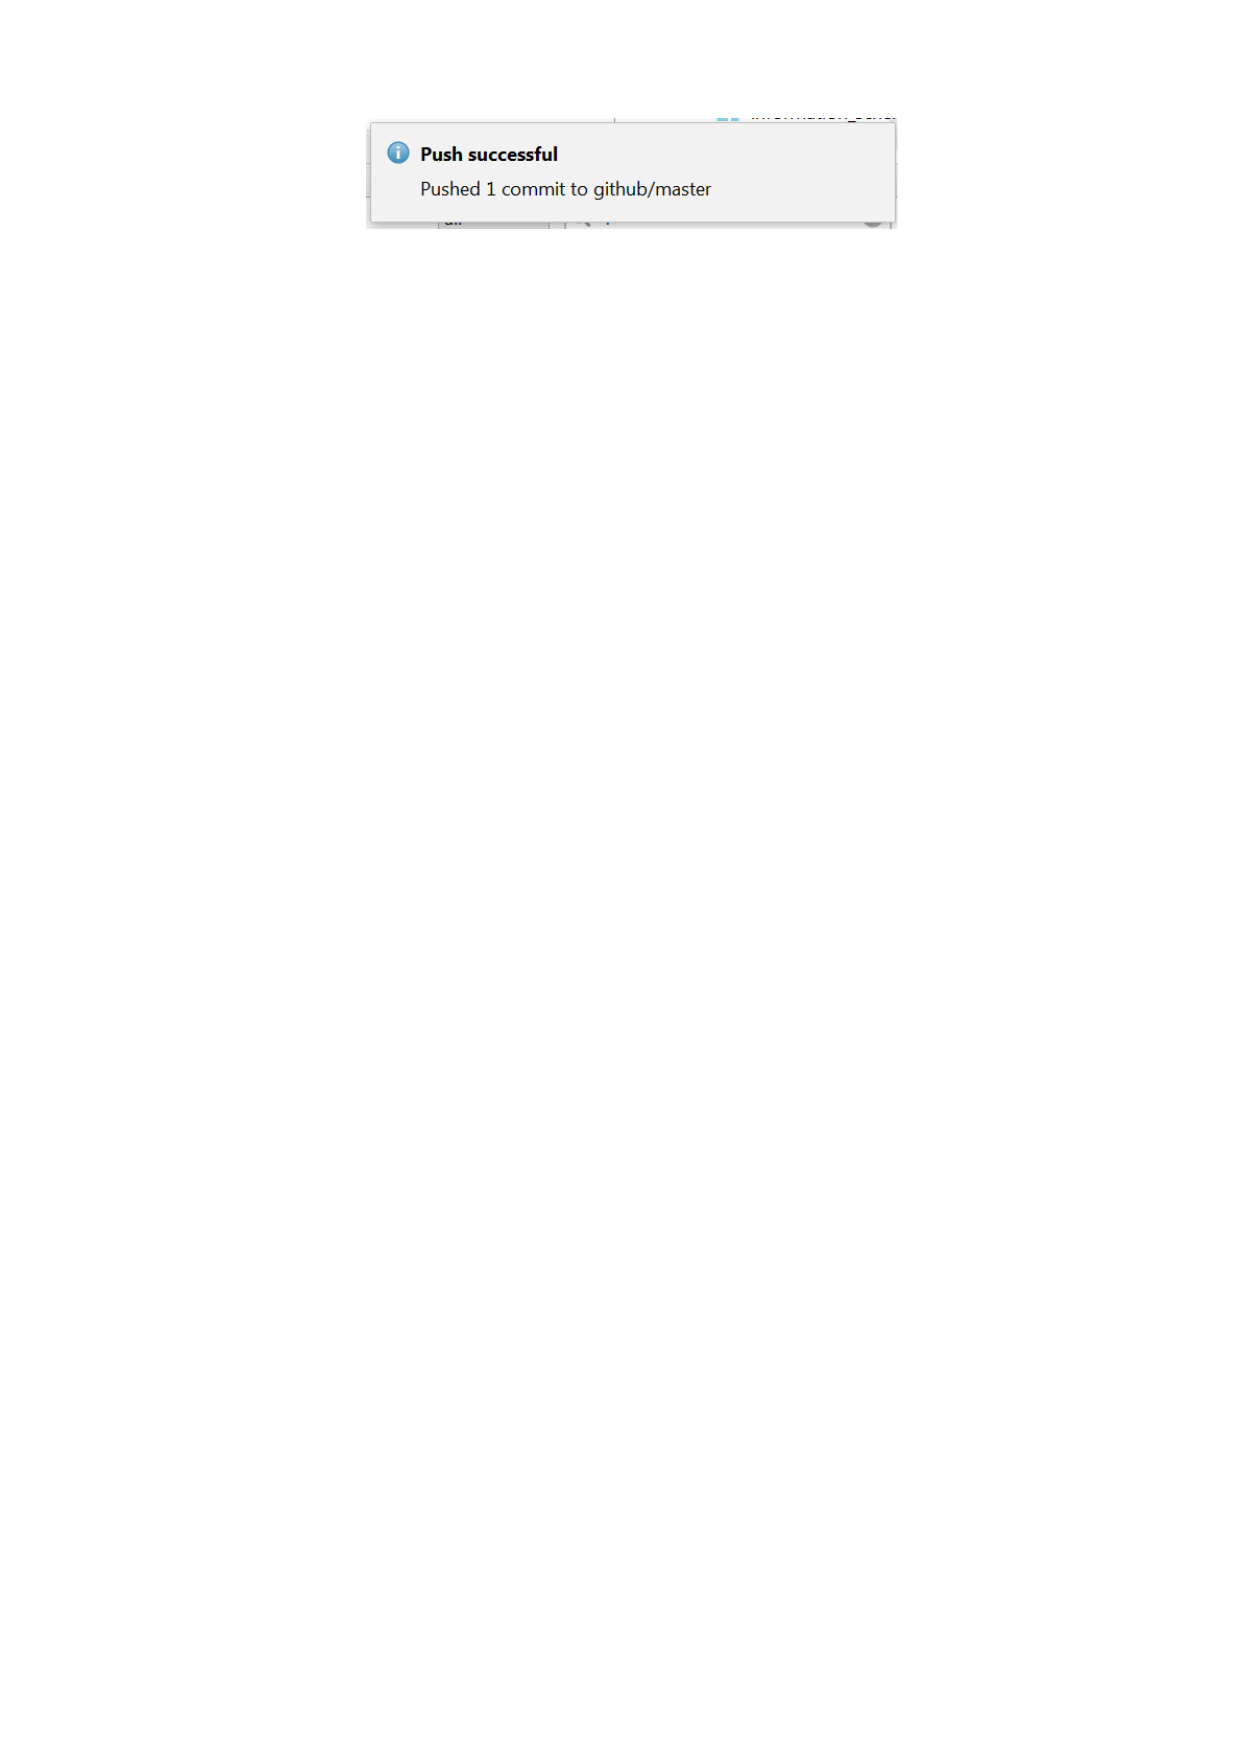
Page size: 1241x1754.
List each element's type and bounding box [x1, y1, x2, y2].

picture [366, 118, 898, 229]
